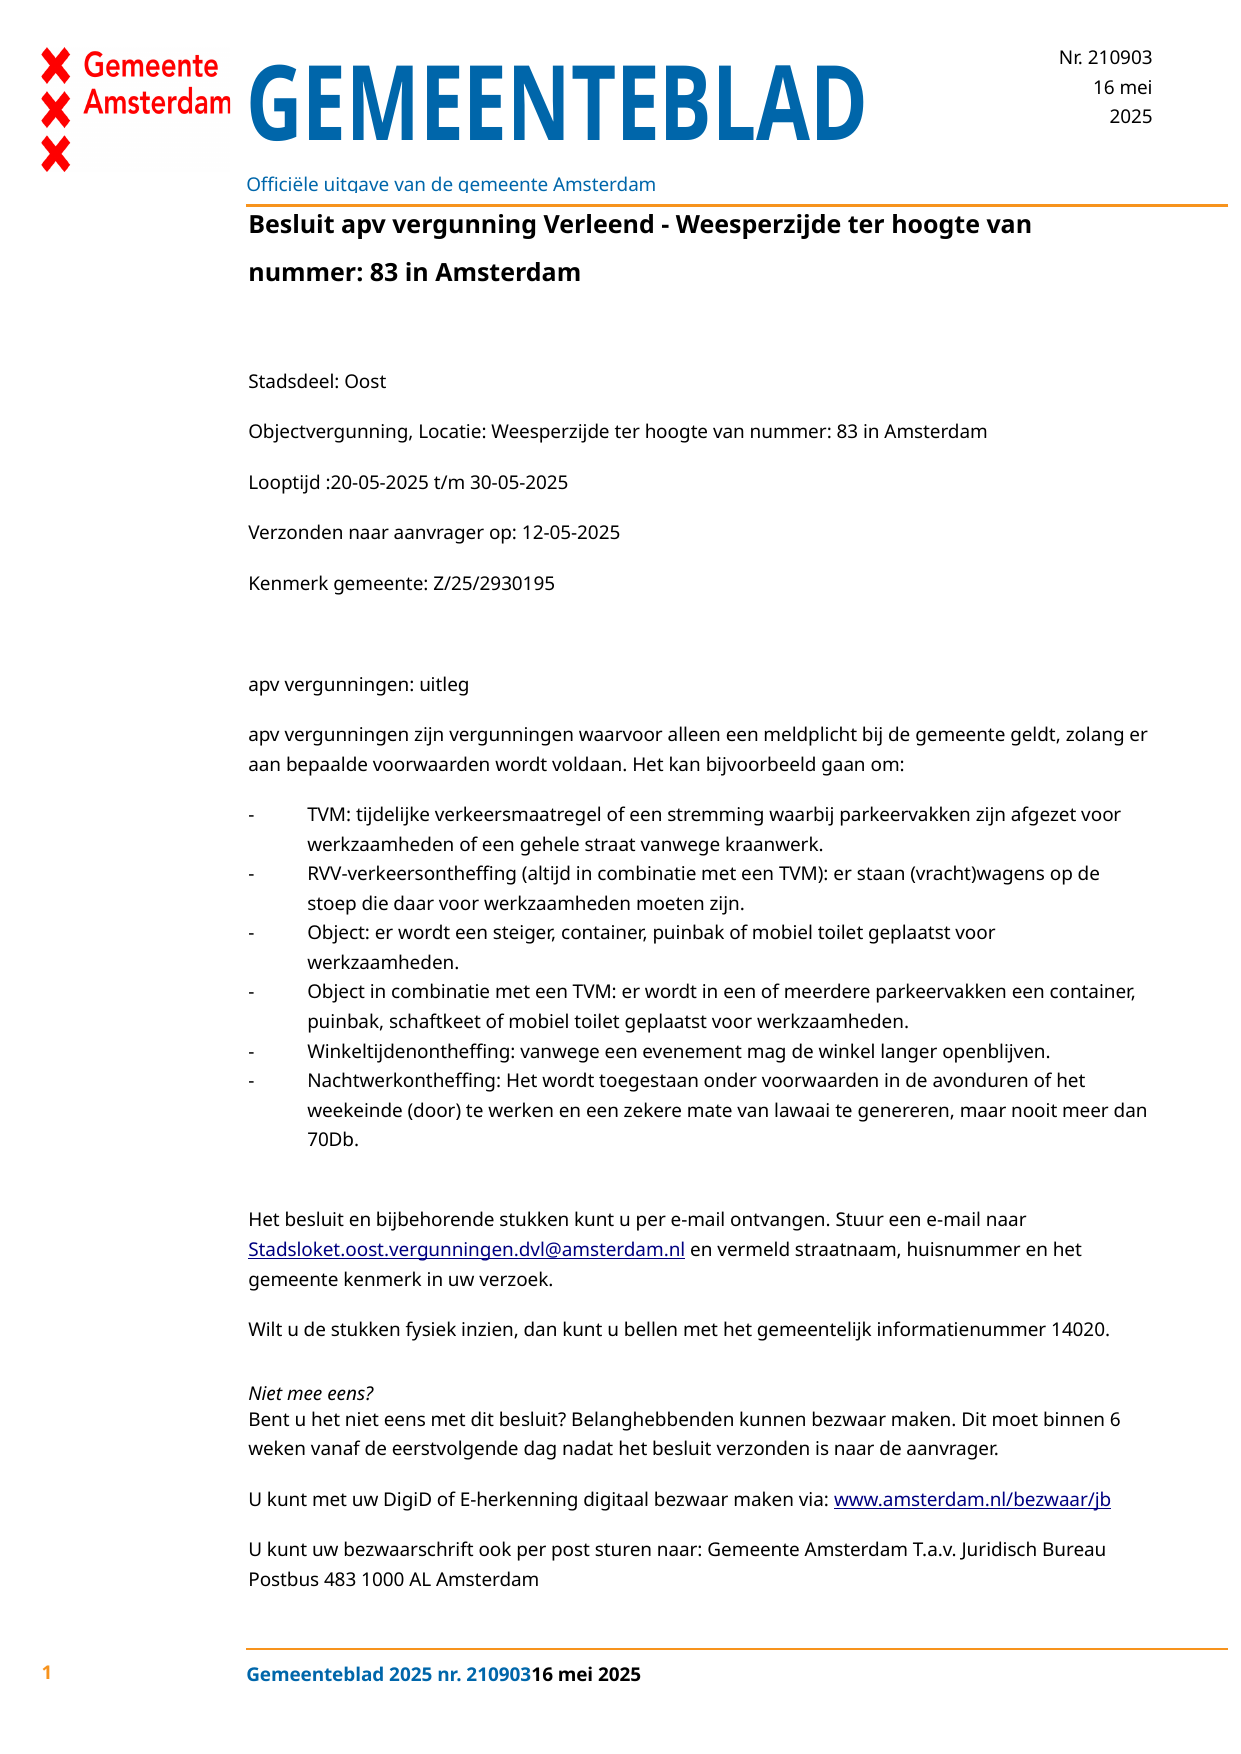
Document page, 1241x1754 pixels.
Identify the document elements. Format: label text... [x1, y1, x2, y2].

list Object in combinatie met een TVM: er wordt in een of meerdere parkeervakken een container, puinbak, schaftkeet of mobiel toilet geplaatst voor werkzaamheden. [248, 979, 1152, 1034]
text apv vergunningen: uitleg [248, 671, 1152, 697]
list Winkeltijdenontheffing: vanwege een evenement mag de winkel langer openblijven. [248, 1038, 1152, 1064]
text apv vergunningen zijn vergunningen waarvoor alleen een meldplicht bij de gemeente geldt, zolang er aan bepaalde voorwaarden wordt voldaan. Het kan bijvoorbeeld gaan om: [248, 721, 1152, 777]
list Object: er wordt een steiger, container, puinbak of mobiel toilet geplaatst voor werkzaamheden. [248, 919, 1152, 975]
text U kunt met uw DigiD of E-herkenning digitaal bezwaar maken via: www.amsterdam.nl/bezwaar/jb [248, 1486, 1152, 1512]
list TVM: tijdelijke verkeersmaatregel of een stremming waarbij parkeervakken zijn afgezet voor werkzaamheden of een gehele straat vanwege kraanwerk. [248, 801, 1152, 857]
text Stadsdeel: Oost [248, 368, 1152, 394]
picture [41, 47, 231, 172]
text Wilt u de stukken fysiek inzien, dan kunt u bellen met het gemeentelijk informatienummer 14020. [248, 1316, 1152, 1342]
text Bent u het niet eens met dit besluit? Belanghebbenden kunnen bezwaar maken. Dit moet binnen 6 weken vanaf de eerstvolgende dag nadat het besluit verzonden is naar de aanvrager. [248, 1406, 1152, 1461]
text U kunt uw bezwaarschrift ook per post sturen naar: Gemeente Amsterdam T.a.v. Juridisch Bureau Postbus 483 1000 AL Amsterdam [248, 1536, 1152, 1592]
list Nachtwerkontheffing: Het wordt toegestaan onder voorwaarden in de avonduren of het weekeinde (door) te werken en een zekere mate van lawaai te genereren, maar nooit meer dan 70Db. [248, 1067, 1152, 1152]
text Het besluit en bijbehorende stukken kunt u per e-mail ontvangen. Stuur een e-mail naar Stadsloket.oost.vergunningen.dvl@amsterdam.nl en vermeld straatnaam, huisnummer en het gemeente kenmerk in uw verzoek. [248, 1207, 1152, 1292]
text Objectvergunning, Locatie: Weesperzijde ter hoogte van nummer: 83 in Amsterdam [248, 419, 1152, 444]
text Verzonden naar aanvrager op: 12-05-2025 [248, 519, 1152, 545]
list RVV-verkeersontheffing (altijd in combinatie met een TVM): er staan (vracht)wagens op de stoep die daar voor werkzaamheden moeten zijn. [248, 860, 1152, 916]
text Niet mee eens? [248, 1380, 1152, 1406]
text Looptijd :20-05-2025 t/m 30-05-2025 [248, 469, 1152, 495]
text Besluit apv vergunning Verleend - Weesperzijde ter hoogte van nummer: 83 in Amsterdam [248, 207, 1152, 288]
text Kenmerk gemeente: Z/25/2930195 [248, 570, 1152, 596]
